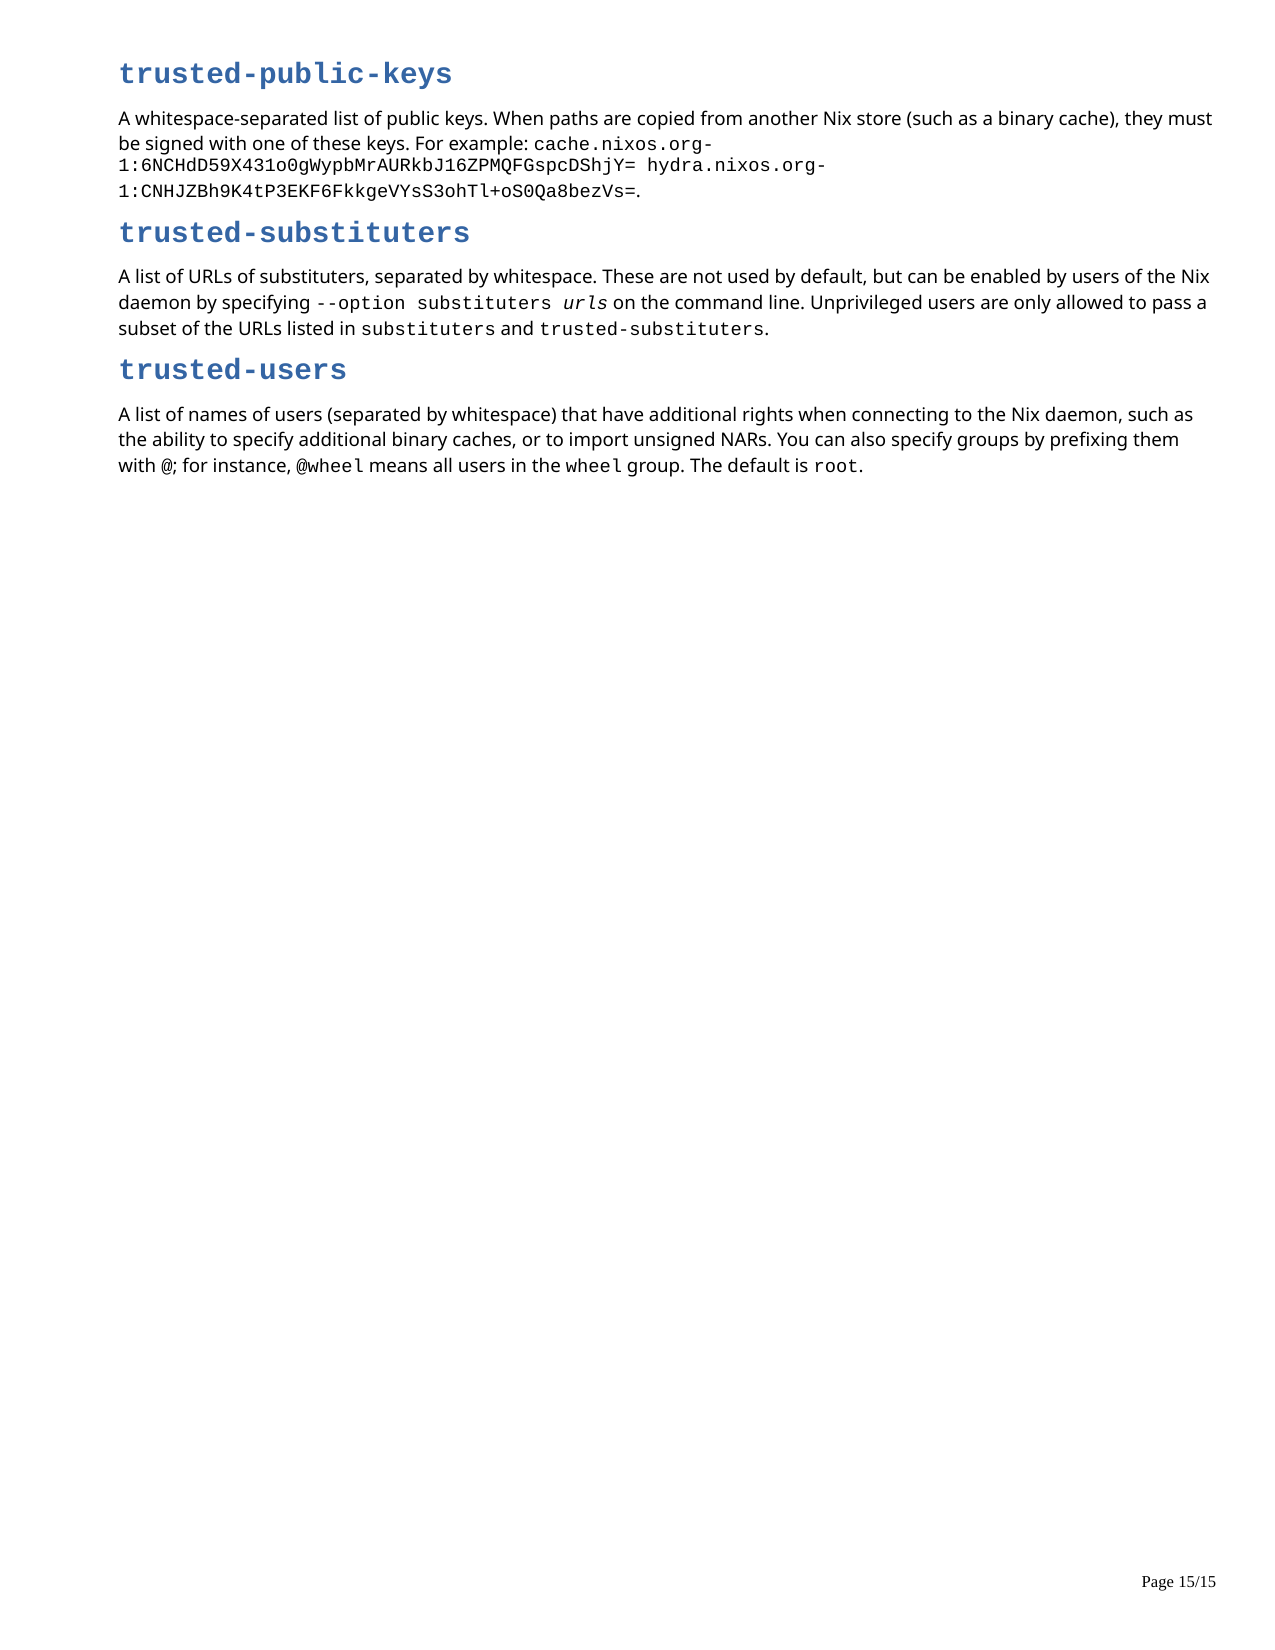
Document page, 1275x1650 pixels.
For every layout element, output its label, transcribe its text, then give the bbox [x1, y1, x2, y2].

subtitle trusted-public-keys [118, 59, 1216, 92]
subtitle trusted-substituters [118, 218, 1216, 251]
text A list of names of users (separated by whitespace) that have additional rights when connecting to the Nix daemon, such as the ability to specify additional binary caches, or to import unsigned NARs. You can also specify groups by prefixing them with @; for instance, @wheel means all users in the wheel group. The default is root. [118, 401, 1216, 478]
subtitle trusted-users [118, 355, 1216, 388]
text A whitespace-separated list of public keys. When paths are copied from another Nix store (such as a binary cache), they must be signed with one of these keys. For example: cache.nixos.org-1:6NCHdD59X431o0gWypbMrAURkbJ16ZPMQFGspcDShjY= hydra.nixos.org-1:CNHJZBh9K4tP3EKF6FkkgeVYsS3ohTl+oS0Qa8bezVs=. [118, 105, 1216, 203]
text A list of URLs of substituters, separated by whitespace. These are not used by default, but can be enabled by users of the Nix daemon by specifying --option substituters urls on the command line. Unprivileged users are only allowed to pass a subset of the URLs listed in substituters and trusted-substituters. [118, 263, 1216, 341]
